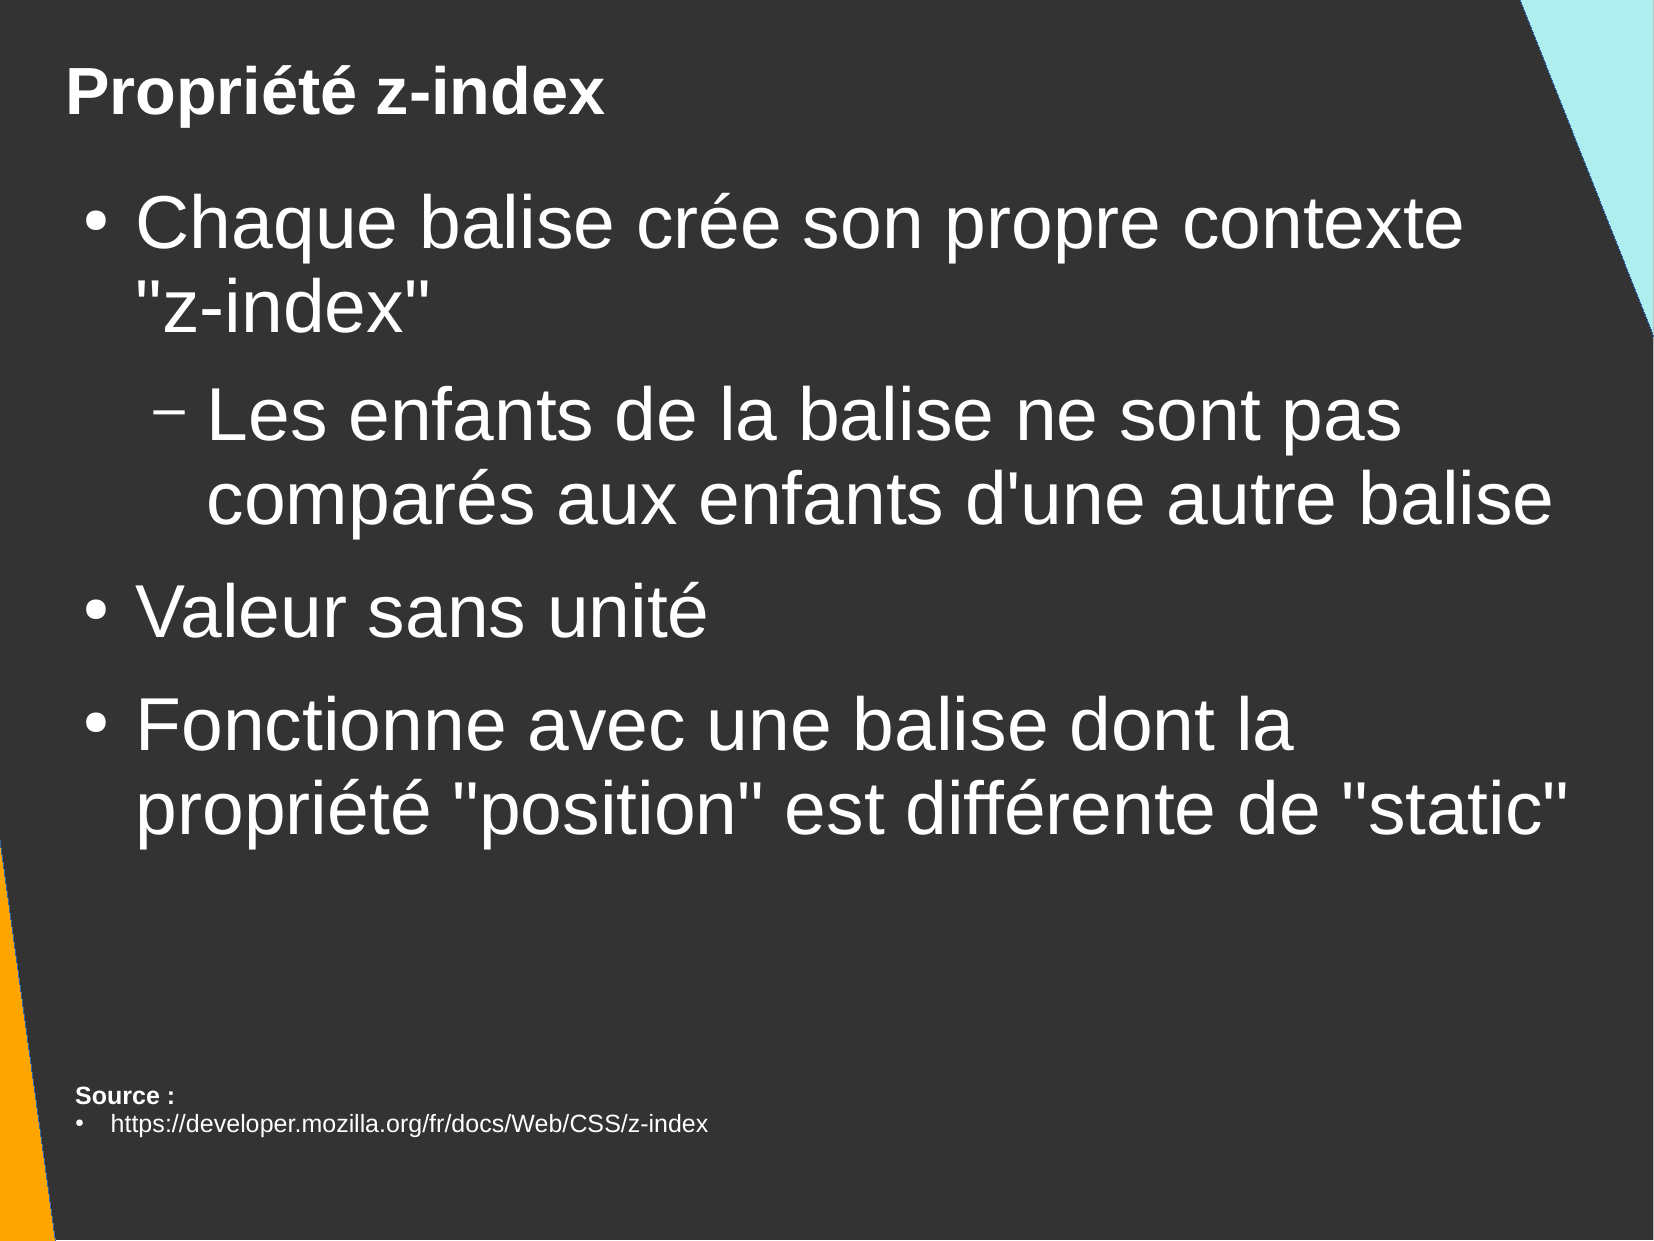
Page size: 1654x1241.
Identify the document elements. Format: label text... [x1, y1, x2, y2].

text_box Source : https://developer.mozilla.org/fr/docs/Web/CSS/z-index [60, 1074, 1546, 1217]
text_box [1520, 0, 1654, 337]
text_box [0, 839, 56, 1241]
title Propriété z-index [64, 54, 1553, 135]
list Chaque balise crée son propre contexte "z-index" Les enfants de la balise ne sont pas comparés aux enfants d'une autre balise Valeur sans unité Fonctionne avec une balise dont la propriété "position" est différente de "static" [64, 180, 1604, 1028]
